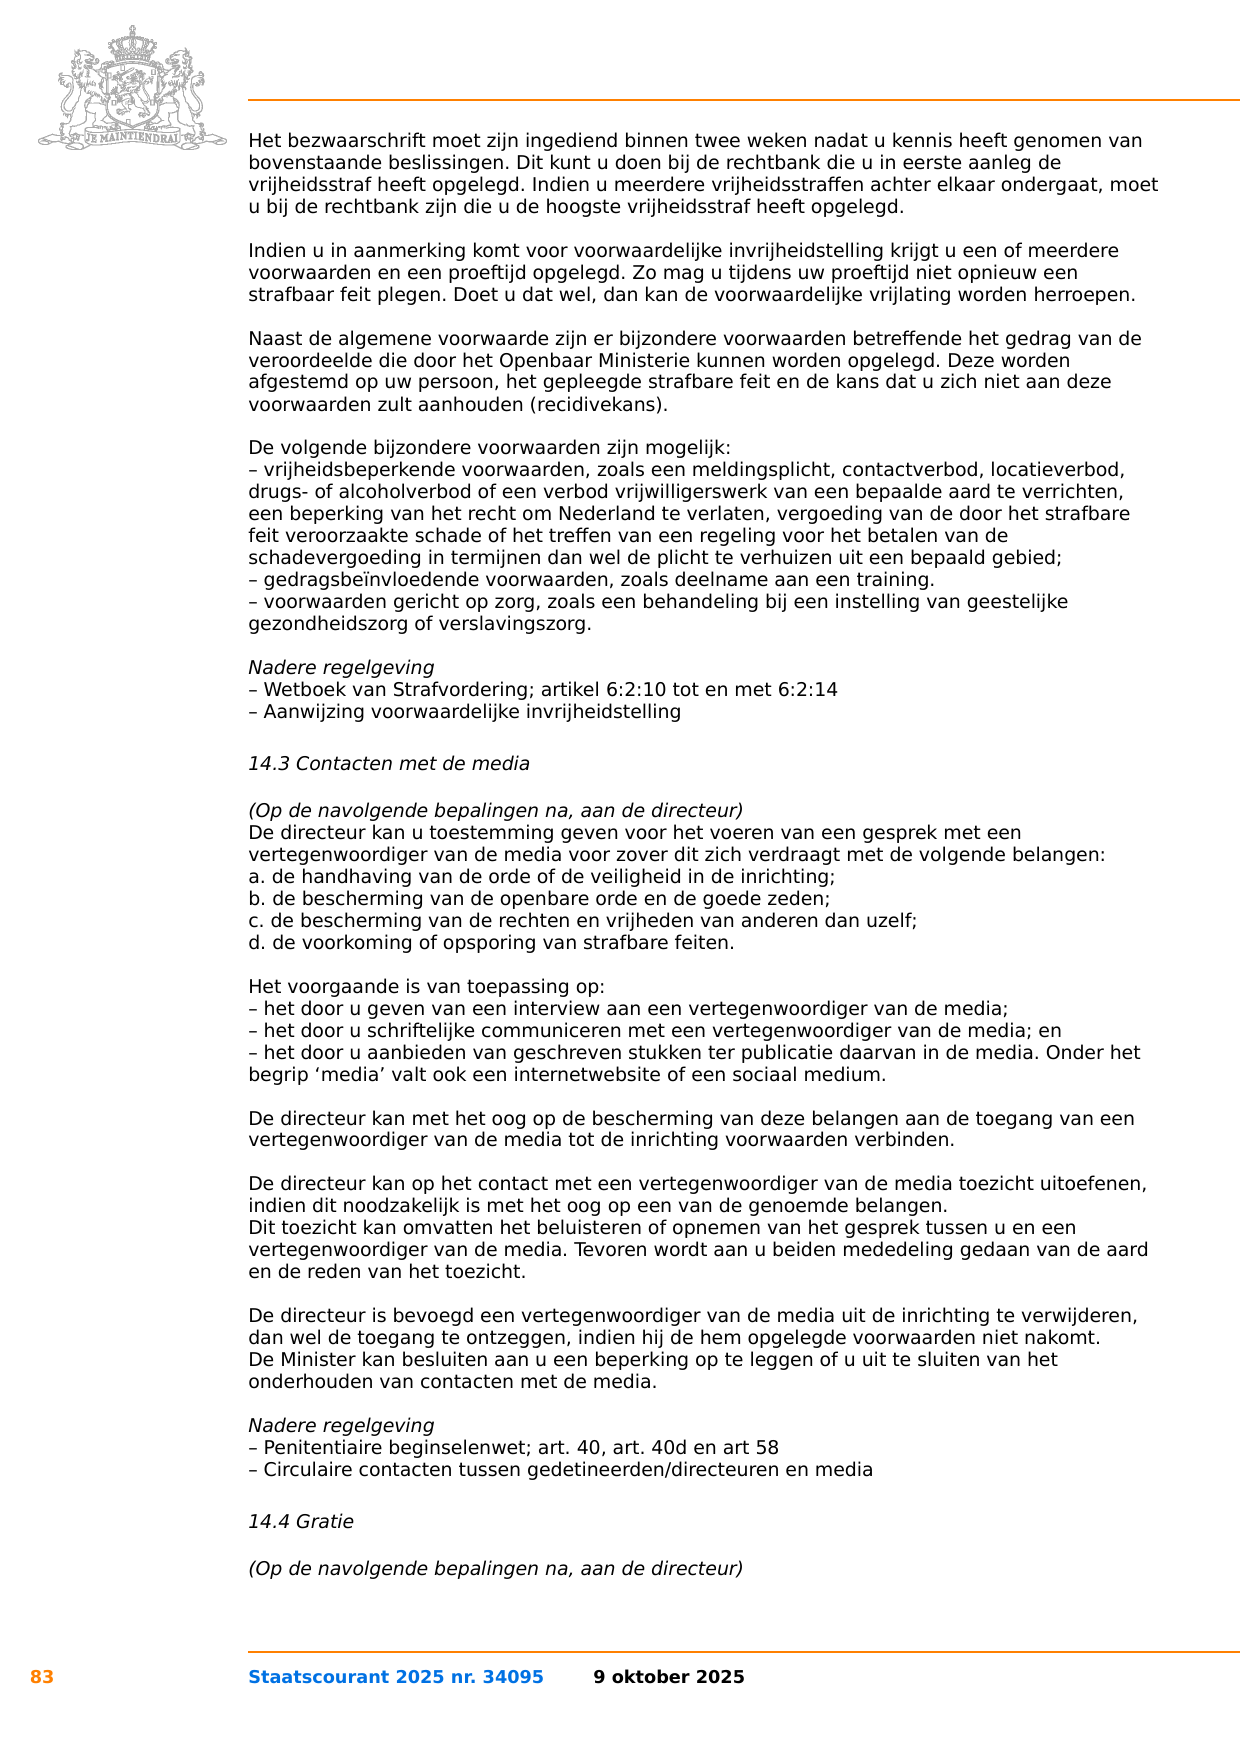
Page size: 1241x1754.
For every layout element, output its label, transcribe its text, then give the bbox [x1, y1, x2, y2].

text De volgende bijzondere voorwaarden zijn mogelijk: [248, 437, 1163, 459]
subtitle Nadere regelgeving [248, 1415, 1163, 1437]
text (Op de navolgende bepalingen na, aan de directeur) [248, 1558, 1163, 1580]
text – het door u aanbieden van geschreven stukken ter publicatie daarvan in de media. Onder het begrip ‘media’ valt ook een internetwebsite of een sociaal medium. [248, 1042, 1163, 1086]
text b. de bescherming van de openbare orde en de goede zeden; [248, 888, 1163, 910]
text De directeur kan op het contact met een vertegenwoordiger van de media toezicht uitoefenen, indien dit noodzakelijk is met het oog op een van de genoemde belangen. [248, 1173, 1163, 1217]
text De directeur kan u toestemming geven voor het voeren van een gesprek met een vertegenwoordiger van de media voor zover dit zich verdraagt met de volgende belangen: [248, 822, 1163, 866]
text – Circulaire contacten tussen gedetineerden/directeuren en media [248, 1459, 1163, 1481]
text De directeur kan met het oog op de bescherming van deze belangen aan de toegang van een vertegenwoordiger van de media tot de inrichting voorwaarden verbinden. [248, 1107, 1163, 1151]
text Dit toezicht kan omvatten het beluisteren of opnemen van het gesprek tussen u en een vertegenwoordiger van de media. Tevoren wordt aan u beiden mededeling gedaan van de aard en de reden van het toezicht. [248, 1217, 1163, 1283]
text – Wetboek van Strafvordering; artikel 6:2:10 tot en met 6:2:14 [248, 679, 1163, 701]
text – Penitentiaire beginselenwet; art. 40, art. 40d en art 58 [248, 1437, 1163, 1459]
subtitle Nadere regelgeving [248, 657, 1163, 679]
subtitle 14.4 Gratie [248, 1511, 1163, 1533]
text (Op de navolgende bepalingen na, aan de directeur) [248, 800, 1163, 822]
text Naast de algemene voorwaarde zijn er bijzondere voorwaarden betreffende het gedrag van de veroordeelde die door het Openbaar Ministerie kunnen worden opgelegd. Deze worden afgestemd op uw persoon, het gepleegde strafbare feit en de kans dat u zich niet aan deze voorwaarden zult aanhouden (recidivekans). [248, 327, 1163, 415]
text d. de voorkoming of opsporing van strafbare feiten. [248, 932, 1163, 954]
text De Minister kan besluiten aan u een beperking op te leggen of u uit te sluiten van het onderhouden van contacten met de media. [248, 1349, 1163, 1393]
text a. de handhaving van de orde of de veiligheid in de inrichting; [248, 866, 1163, 888]
text – het door u schriftelijke communiceren met een vertegenwoordiger van de media; en [248, 1019, 1163, 1042]
text – voorwaarden gericht op zorg, zoals een behandeling bij een instelling van geestelijke gezondheidszorg of verslavingszorg. [248, 591, 1163, 635]
text De directeur is bevoegd een vertegenwoordiger van de media uit de inrichting te verwijderen, dan wel de toegang te ontzeggen, indien hij de hem opgelegde voorwaarden niet nakomt. [248, 1305, 1163, 1349]
text Indien u in aanmerking komt voor voorwaardelijke invrijheidstelling krijgt u een of meerdere voorwaarden en een proeftijd opgelegd. Zo mag u tijdens uw proeftijd niet opnieuw een strafbaar feit plegen. Doet u dat wel, dan kan de voorwaardelijke vrijlating worden herroepen. [248, 240, 1163, 306]
picture [38, 25, 227, 150]
text Het voorgaande is van toepassing op: [248, 976, 1163, 998]
text – gedragsbeïnvloedende voorwaarden, zoals deelname aan een training. [248, 569, 1163, 591]
text – vrijheidsbeperkende voorwaarden, zoals een meldingsplicht, contactverbod, locatieverbod, drugs- of alcoholverbod of een verbod vrijwilligerswerk van een bepaalde aard te verrichten, een beperking van het recht om Nederland te verlaten, vergoeding van de door het strafbare feit veroorzaakte schade of het treffen van een regeling voor het betalen van de schadevergoeding in termijnen dan wel de plicht te verhuizen uit een bepaald gebied; [248, 459, 1163, 569]
text – het door u geven van een interview aan een vertegenwoordiger van de media; [248, 998, 1163, 1019]
subtitle 14.3 Contacten met de media [248, 753, 1163, 775]
text – Aanwijzing voorwaardelijke invrijheidstelling [248, 701, 1163, 723]
text Het bezwaarschrift moet zijn ingediend binnen twee weken nadat u kennis heeft genomen van bovenstaande beslissingen. Dit kunt u doen bij de rechtbank die u in eerste aanleg de vrijheidsstraf heeft opgelegd. Indien u meerdere vrijheidsstraffen achter elkaar ondergaat, moet u bij de rechtbank zijn die u de hoogste vrijheidsstraf heeft opgelegd. [248, 130, 1163, 218]
text c. de bescherming van de rechten en vrijheden van anderen dan uzelf; [248, 910, 1163, 932]
